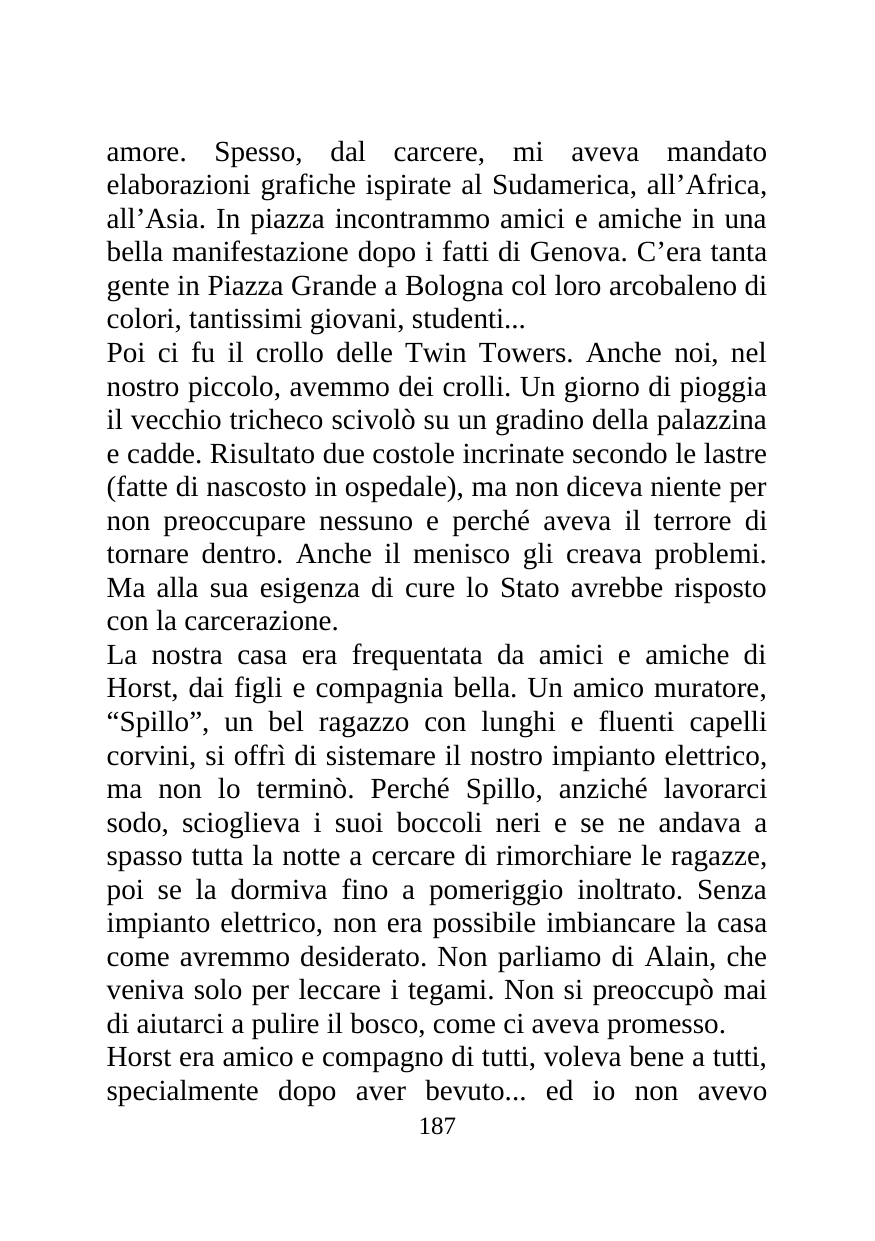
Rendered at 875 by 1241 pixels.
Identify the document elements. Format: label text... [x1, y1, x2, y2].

text Poi ci fu il crollo delle Twin Towers. Anche noi, nel nostro piccolo, avemmo dei crolli. Un giorno di pioggia il vecchio tricheco scivolò su un gradino della palazzina e cadde. Risultato due costole incrinate secondo le lastre (fatte di nascosto in ospedale), ma non diceva niente per non preoccupare nessuno e perché aveva il terrore di tornare dentro. Anche il menisco gli creava problemi. Ma alla sua esigenza di cure lo Stato avrebbe risposto con la carcerazione. [106, 335, 768, 637]
text La nostra casa era frequentata da amici e amiche di Horst, dai figli e compagnia bella. Un amico muratore, “Spillo”, un bel ragazzo con lunghi e fluenti capelli corvini, si offrì di sistemare il nostro impianto elettrico, ma non lo terminò. Perché Spillo, anziché lavorarci sodo, scioglieva i suoi boccoli neri e se ne andava a spasso tutta la notte a cercare di rimorchiare le ragazze, poi se la dormiva fino a pomeriggio inoltrato. Senza impianto elettrico, non era possibile imbiancare la casa come avremmo desiderato. Non parliamo di Alain, che veniva solo per leccare i tegami. Non si preoccupò mai di aiutarci a pulire il bosco, come ci aveva promesso. [106, 637, 768, 1039]
text Horst era amico e compagno di tutti, voleva bene a tutti, specialmente dopo aver bevuto... ed io non avevo [106, 1039, 768, 1107]
text amore. Spesso, dal carcere, mi aveva mandato elaborazioni grafiche ispirate al Sudamerica, all’Africa, all’Asia. In piazza incontrammo amici e amiche in una bella manifestazione dopo i fatti di Genova. C’era tanta gente in Piazza Grande a Bologna col loro arcobaleno di colori, tantissimi giovani, studenti... [106, 134, 768, 335]
